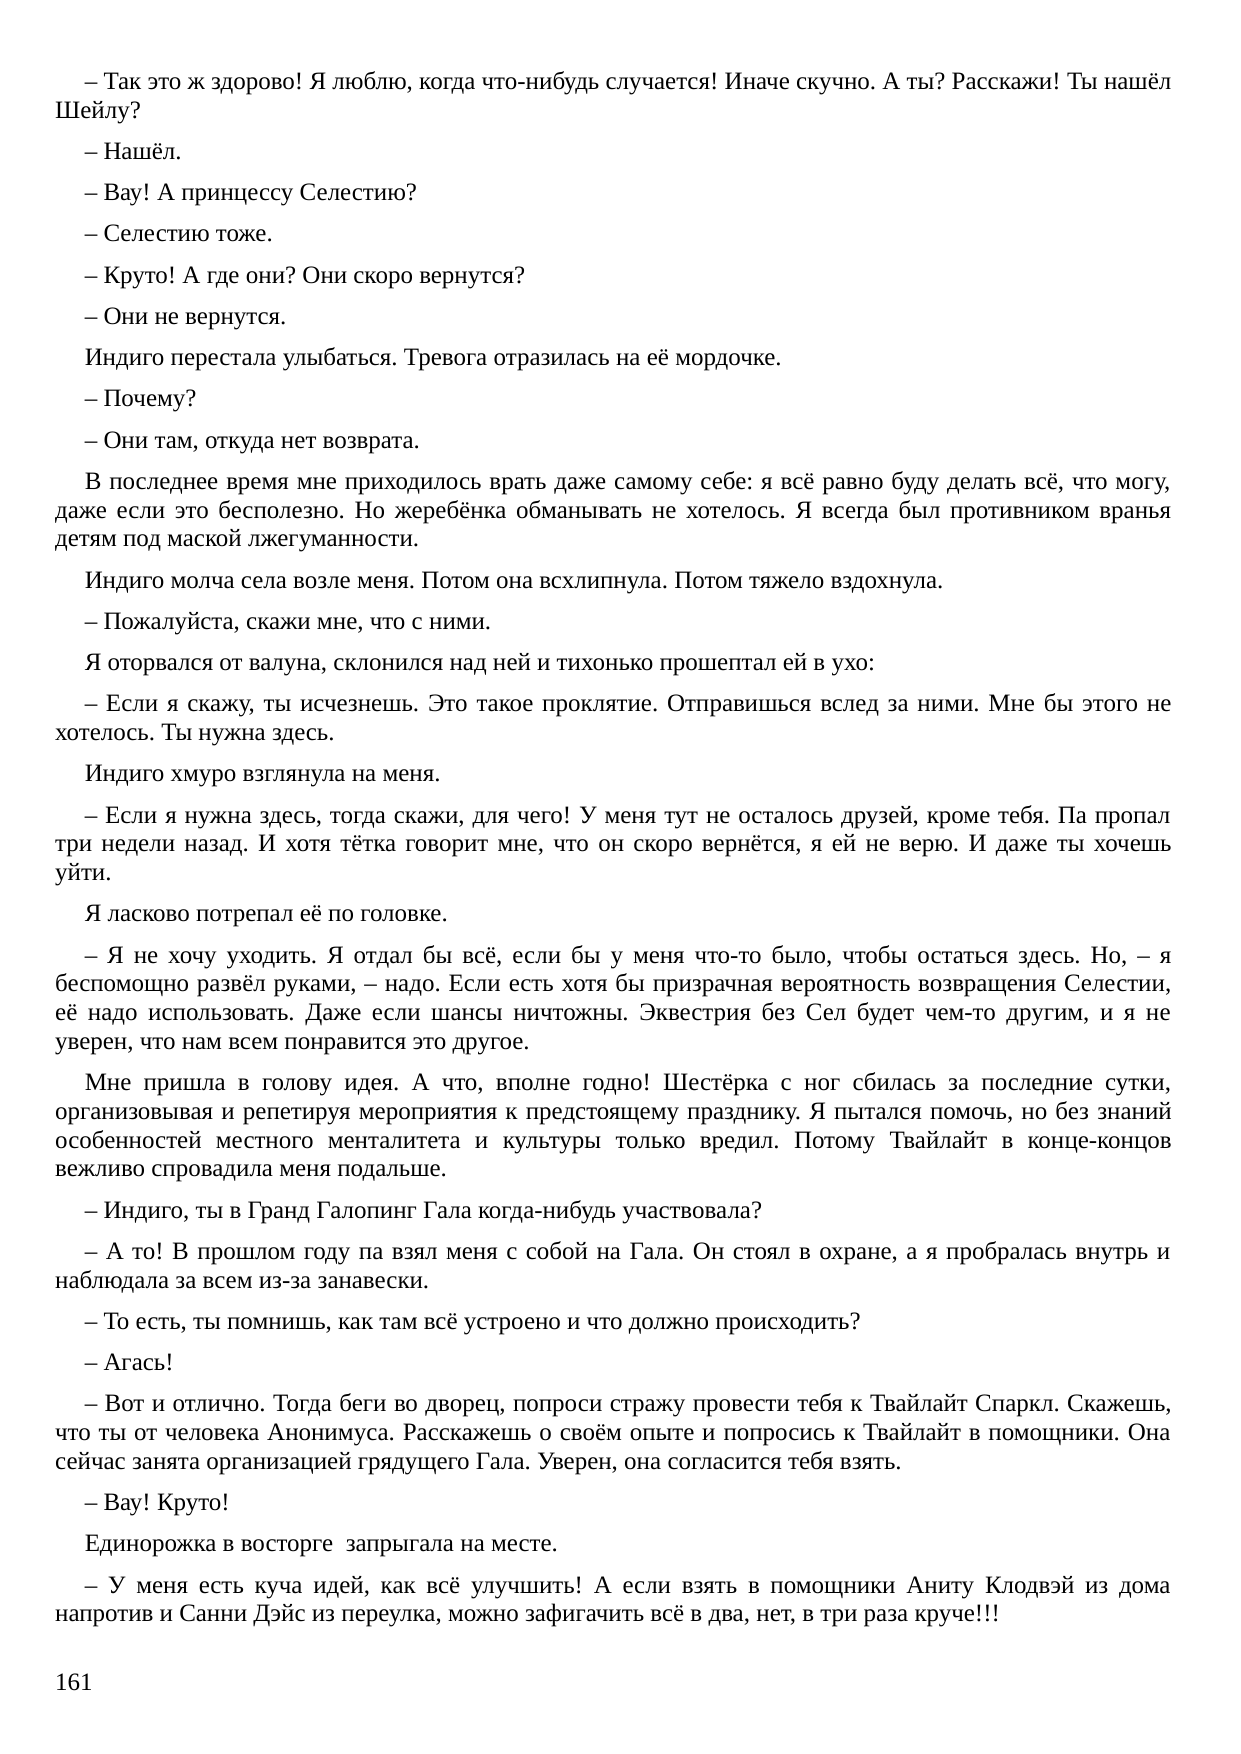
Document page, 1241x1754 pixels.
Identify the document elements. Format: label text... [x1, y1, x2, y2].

text – Они там, откуда нет возврата. [55, 425, 1173, 453]
text Индиго хмуро взглянула на меня. [55, 758, 1173, 787]
text – Вау! Круто! [55, 1487, 1173, 1516]
text – Круто! А где они? Они скоро вернутся? [55, 260, 1173, 288]
text Единорожка в восторге запрыгала на месте. [55, 1528, 1173, 1557]
text Индиго перестала улыбаться. Тревога отразилась на её мордочке. [55, 342, 1173, 371]
text – Я не хочу уходить. Я отдал бы всё, если бы у меня что-то было, чтобы остаться здесь. Но, – я беспомощно развёл руками, – надо. Если есть хотя бы призрачная вероятность возвращения Селестии, её надо использовать. Даже если шансы ничтожны. Эквестрия без Сел будет чем-то другим, и я не уверен, что нам всем понравится это другое. [55, 940, 1173, 1055]
text – А то! В прошлом году па взял меня с собой на Гала. Он стоял в охране, а я пробралась внутрь и наблюдала за всем из-за занавески. [55, 1236, 1173, 1293]
text – Селестию тоже. [55, 218, 1173, 247]
text – Вот и отлично. Тогда беги во дворец, попроси стражу провести тебя к Твайлайт Спаркл. Скажешь, что ты от человека Анонимуса. Расскажешь о своём опыте и попросись к Твайлайт в помощники. Она сейчас занята организацией грядущего Гала. Уверен, она согласится тебя взять. [55, 1388, 1173, 1475]
text В последнее время мне приходилось врать даже самому себе: я всё равно буду делать всё, что могу, даже если это бесполезно. Но жеребёнка обманывать не хотелось. Я всегда был противником вранья детям под маской лжегуманности. [55, 466, 1173, 552]
text – Если я нужна здесь, тогда скажи, для чего! У меня тут не осталось друзей, кроме тебя. Па пропал три недели назад. И хотя тётка говорит мне, что он скоро вернётся, я ей не верю. И даже ты хочешь уйти. [55, 800, 1173, 886]
text – То есть, ты помнишь, как там всё устроено и что должно происходить? [55, 1306, 1173, 1335]
text Мне пришла в голову идея. А что, вполне годно! Шестёрка с ног сбилась за последние сутки, организовывая и репетируя мероприятия к предстоящему празднику. Я пытался помочь, но без знаний особенностей местного менталитета и культуры только вредил. Потому Твайлайт в конце-концов вежливо спровадила меня подальше. [55, 1067, 1173, 1182]
text Я оторвался от валуна, склонился над ней и тихонько прошептал ей в ухо: [55, 647, 1173, 676]
text – Агась! [55, 1347, 1173, 1376]
text – Нашёл. [55, 136, 1173, 165]
text Я ласково потрепал её по головке. [55, 898, 1173, 927]
text – Вау! А принцессу Селестию? [55, 177, 1173, 206]
text Индиго молча села возле меня. Потом она всхлипнула. Потом тяжело вздохнула. [55, 565, 1173, 593]
text – Почему? [55, 383, 1173, 412]
text – Так это ж здорово! Я люблю, когда что-нибудь случается! Иначе скучно. А ты? Расскажи! Ты нашёл Шейлу? [55, 66, 1173, 123]
text – Индиго, ты в Гранд Галопинг Гала когда-нибудь участвовала? [55, 1195, 1173, 1223]
text – Если я скажу, ты исчезнешь. Это такое проклятие. Отправишься вслед за ними. Мне бы этого не хотелось. Ты нужна здесь. [55, 688, 1173, 746]
text – У меня есть куча идей, как всё улучшить! А если взять в помощники Аниту Клодвэй из дома напротив и Санни Дэйс из переулка, можно зафигачить всё в два, нет, в три раза круче!!! [55, 1570, 1173, 1627]
text – Они не вернутся. [55, 301, 1173, 330]
text – Пожалуйста, скажи мне, что с ними. [55, 606, 1173, 635]
